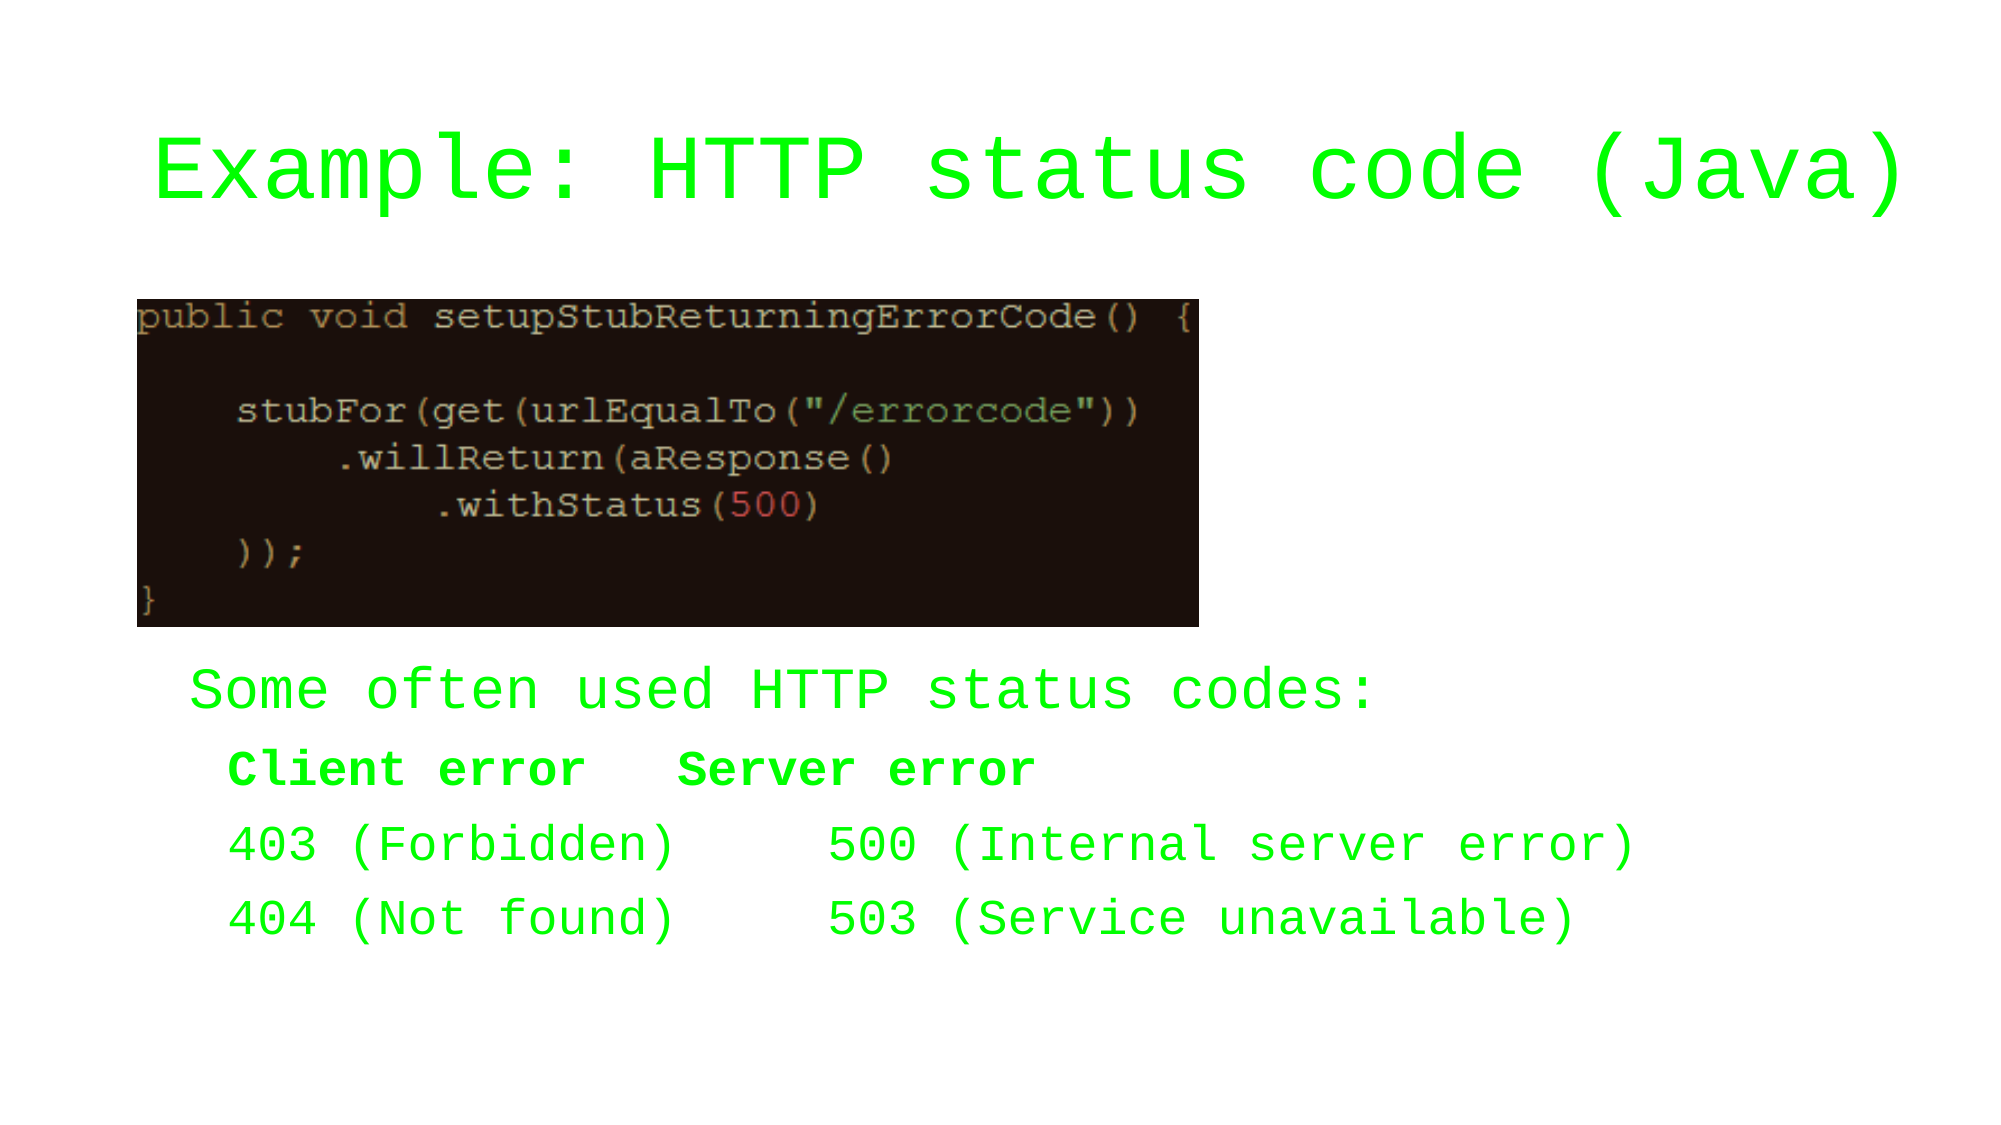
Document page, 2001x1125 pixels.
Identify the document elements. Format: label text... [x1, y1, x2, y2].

list Some often used HTTP status codes: Client error Server error 403 (Forbidden) 500 (Internal server error) 404 (Not found) 503 (Service unavailable) [137, 299, 1982, 1014]
picture [137, 299, 1199, 627]
title Example: HTTP status code (Java) [137, 59, 1951, 278]
